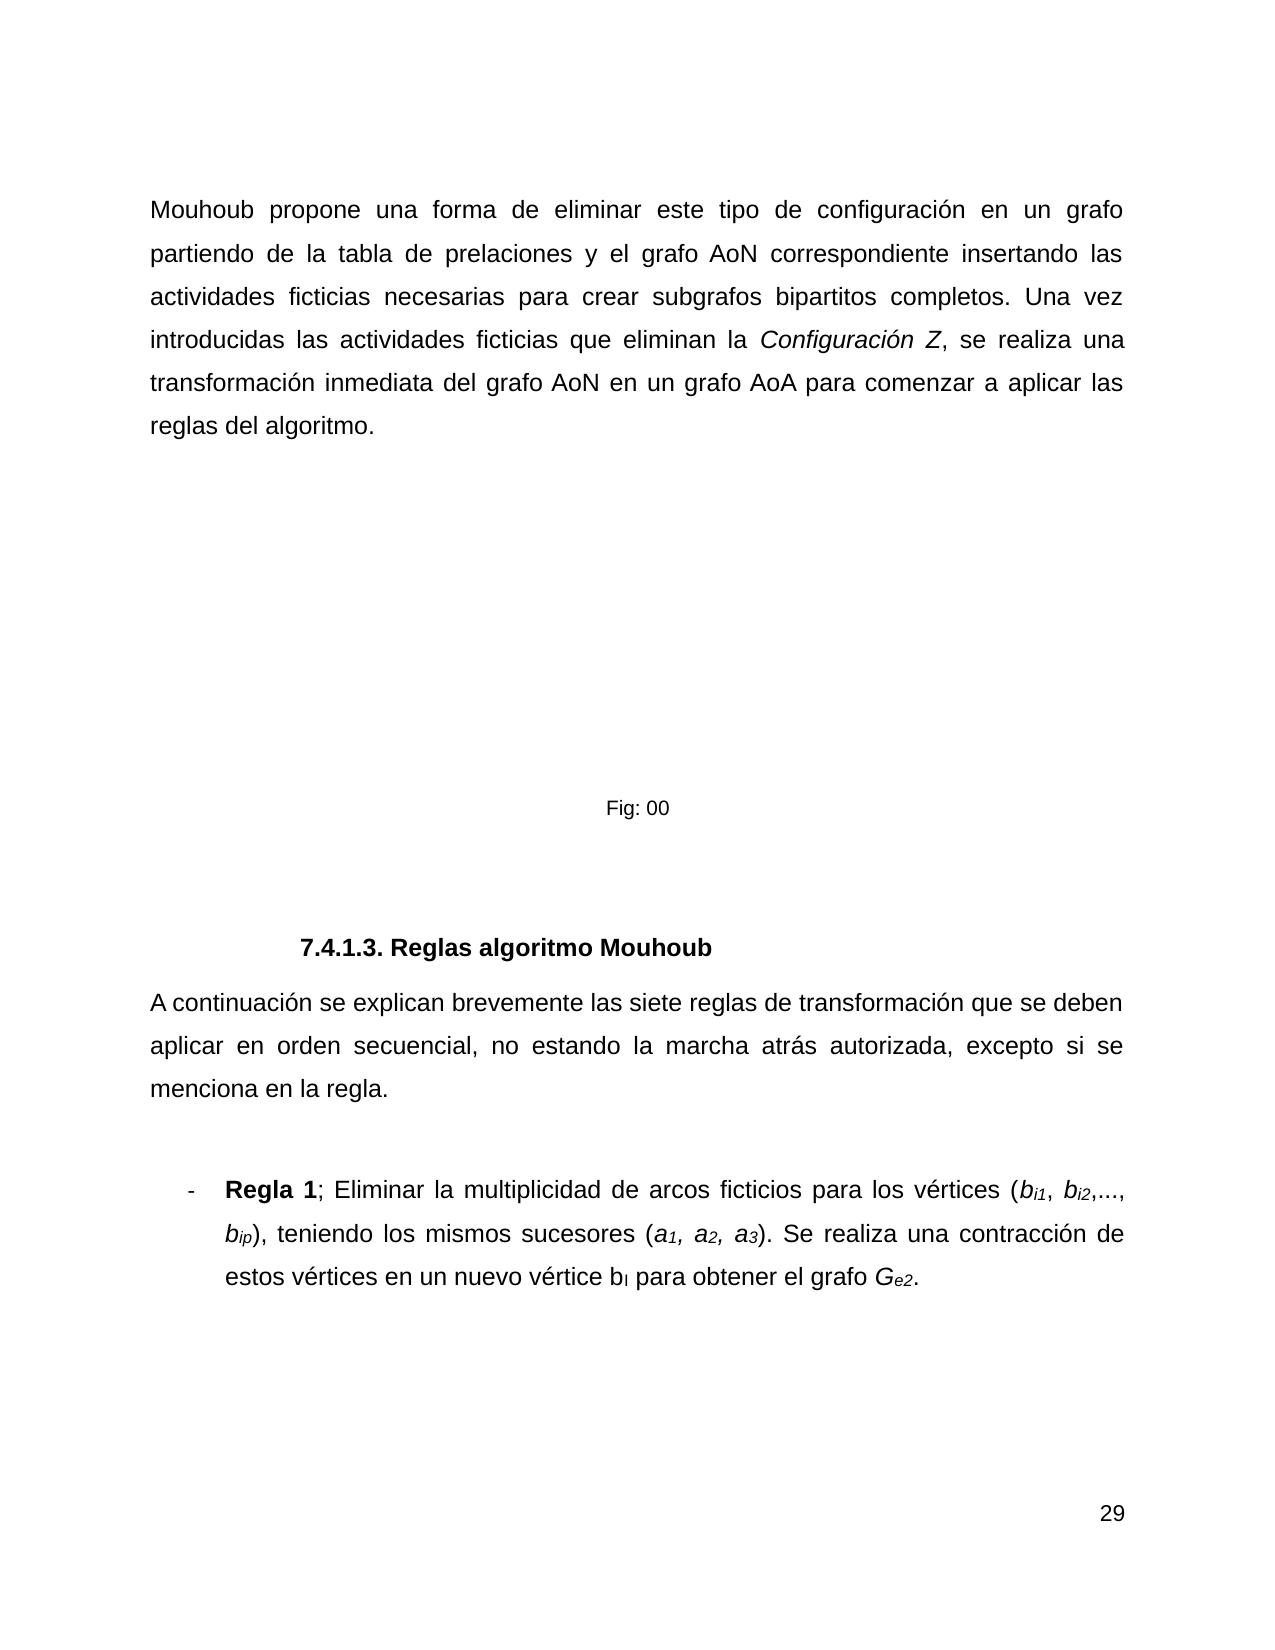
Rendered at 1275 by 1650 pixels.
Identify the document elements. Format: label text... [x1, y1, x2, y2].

text 7.4.1.3. Reglas algoritmo Mouhoub [225, 933, 1125, 962]
list Regla 1; Eliminar la multiplicidad de arcos ficticios para los vértices (bi1, bi2,..., bip), teniendo los mismos sucesores (a1, a2, a3). Se realiza una contracción de estos vértices en un nuevo vértice bI para obtener el grafo Ge2. [187, 1176, 1125, 1291]
text Mouhoub propone una forma de eliminar este tipo de configuración en un grafo partiendo de la tabla de prelaciones y el grafo AoN correspondiente insertando las actividades ficticias necesarias para crear subgrafos bipartitos completos. Una vez introducidas las actividades ficticias que eliminan la Configuración Z, se realiza una transformación inmediata del grafo AoN en un grafo AoA para comenzar a aplicar las reglas del algoritmo. [150, 196, 1125, 440]
text A continuación se explican brevemente las siete reglas de transformación que se deben aplicar en orden secuencial, no estando la marcha atrás autorizada, excepto si se menciona en la regla. [150, 988, 1125, 1103]
text Fig: 00 [150, 796, 1125, 819]
